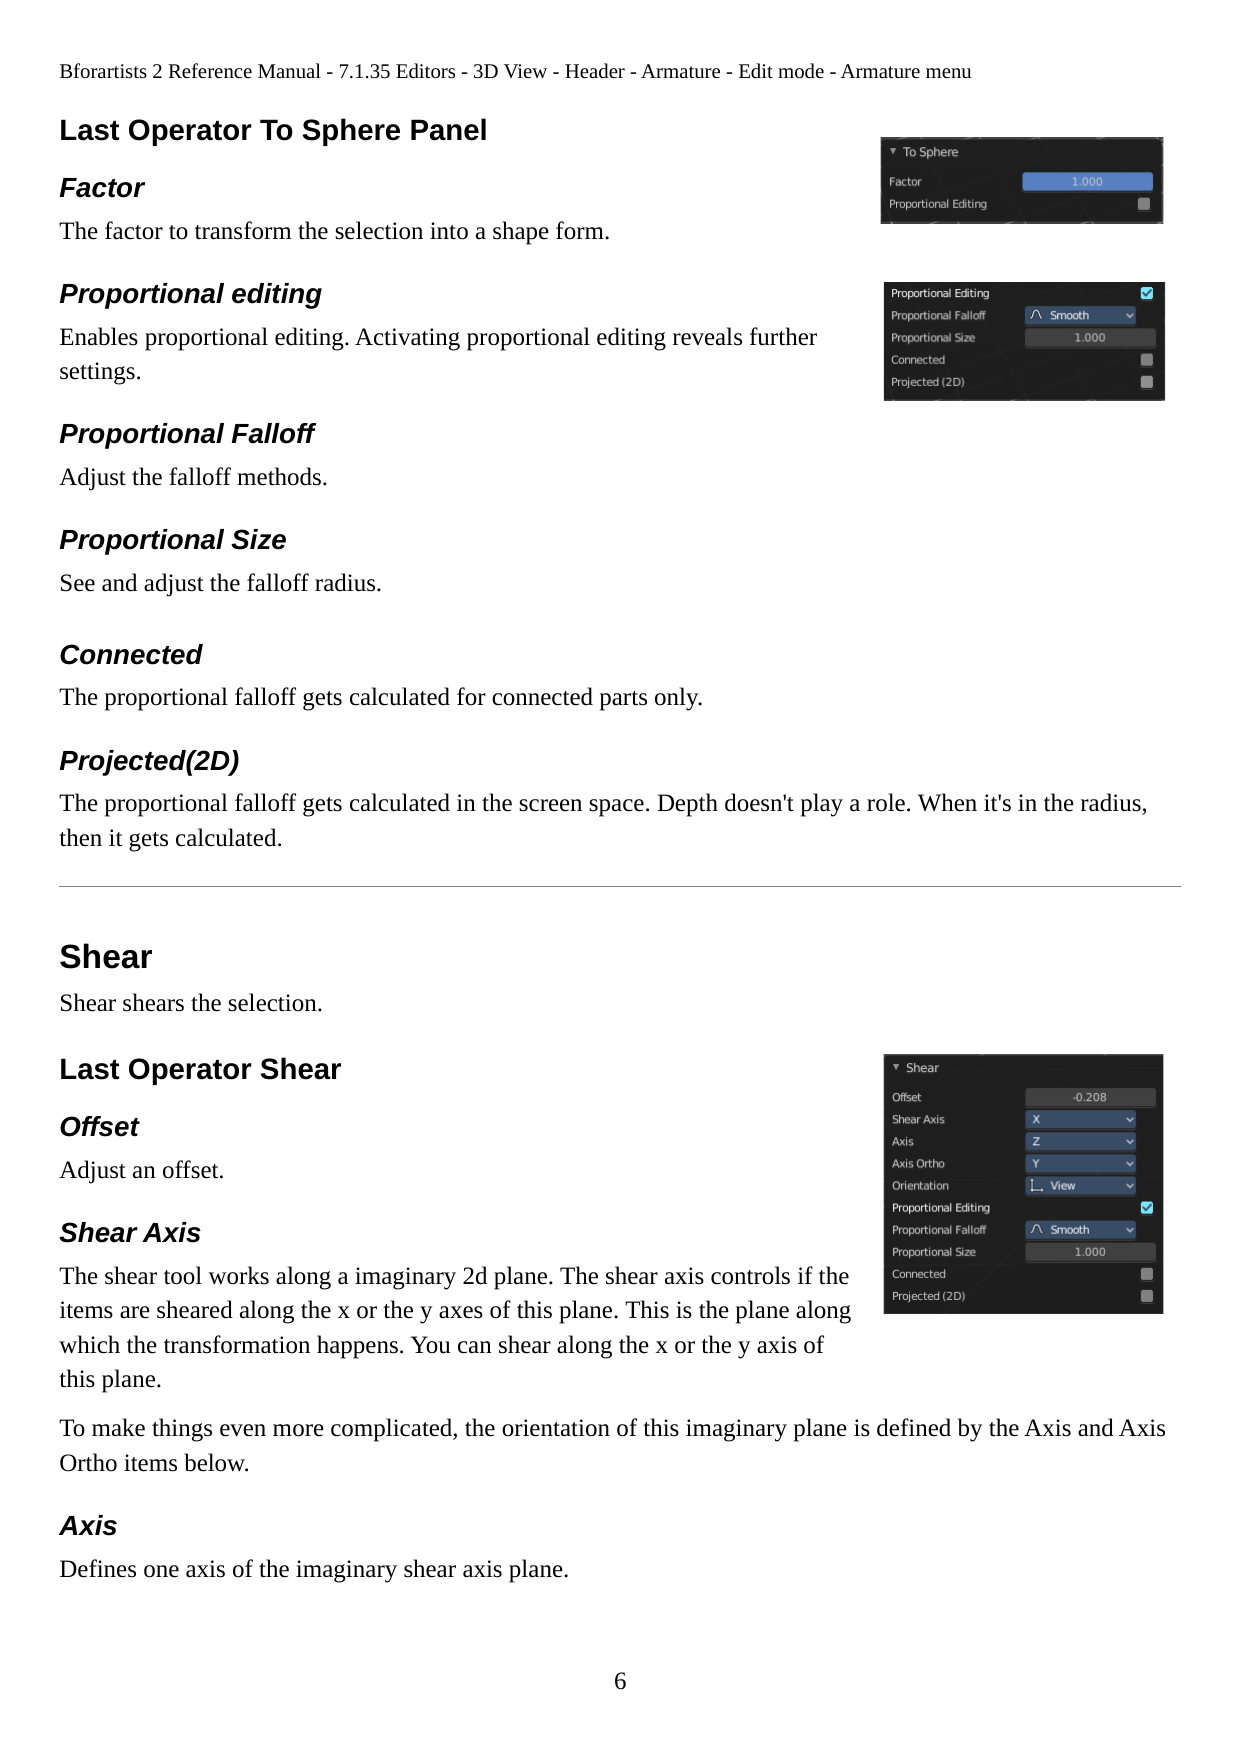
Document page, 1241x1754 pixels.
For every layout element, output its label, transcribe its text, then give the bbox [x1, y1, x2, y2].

subtitle Proportional editing [59, 277, 1181, 309]
text Defines one axis of the imaginary shear axis plane. [59, 1554, 1181, 1582]
picture [883, 1054, 1164, 1314]
picture [880, 137, 1164, 224]
text The factor to transform the selection into a shape form. [59, 216, 1181, 244]
text To make things even more complicated, the orientation of this imaginary plane is defined by the Axis and Axis Ortho items below. [59, 1413, 1181, 1476]
subtitle [1164, 171, 1181, 203]
text See and adjust the falloff radius. [59, 568, 1181, 597]
subtitle Factor [59, 171, 880, 203]
text Enables proportional editing. Activating proportional editing reveals further settings. [59, 322, 883, 385]
subtitle Offset [59, 1110, 883, 1142]
picture [883, 282, 1166, 401]
subtitle [1164, 1216, 1181, 1248]
text [1164, 1155, 1181, 1183]
text Shear shears the selection. [59, 988, 1181, 1017]
text The proportional falloff gets calculated for connected parts only. [59, 682, 1181, 711]
text The shear tool works along a imaginary 2d plane. The shear axis controls if the items are sheared along the x or the y axes of this plane. This is the plane along which the transformation happens. You can shear along the x or the y axis of this plane. [59, 1261, 1181, 1393]
subtitle Proportional Size [59, 524, 1181, 556]
subtitle Connected [59, 638, 1181, 670]
subtitle Projected(2D) [59, 744, 1181, 776]
subtitle Shear [59, 937, 1181, 976]
subtitle Last Operator Shear [59, 1052, 1181, 1085]
text Adjust an offset. [59, 1155, 883, 1183]
subtitle Proportional Falloff [59, 418, 1181, 449]
subtitle Shear Axis [59, 1216, 883, 1248]
subtitle [1164, 1110, 1181, 1142]
subtitle Last Operator To Sphere Panel [59, 113, 1181, 146]
subtitle Axis [59, 1509, 1181, 1541]
text The proportional falloff gets calculated in the screen space. Depth doesn't play a role. When it's in the radius, then it gets calculated. [59, 788, 1181, 852]
text Adjust the falloff methods. [59, 462, 1181, 491]
